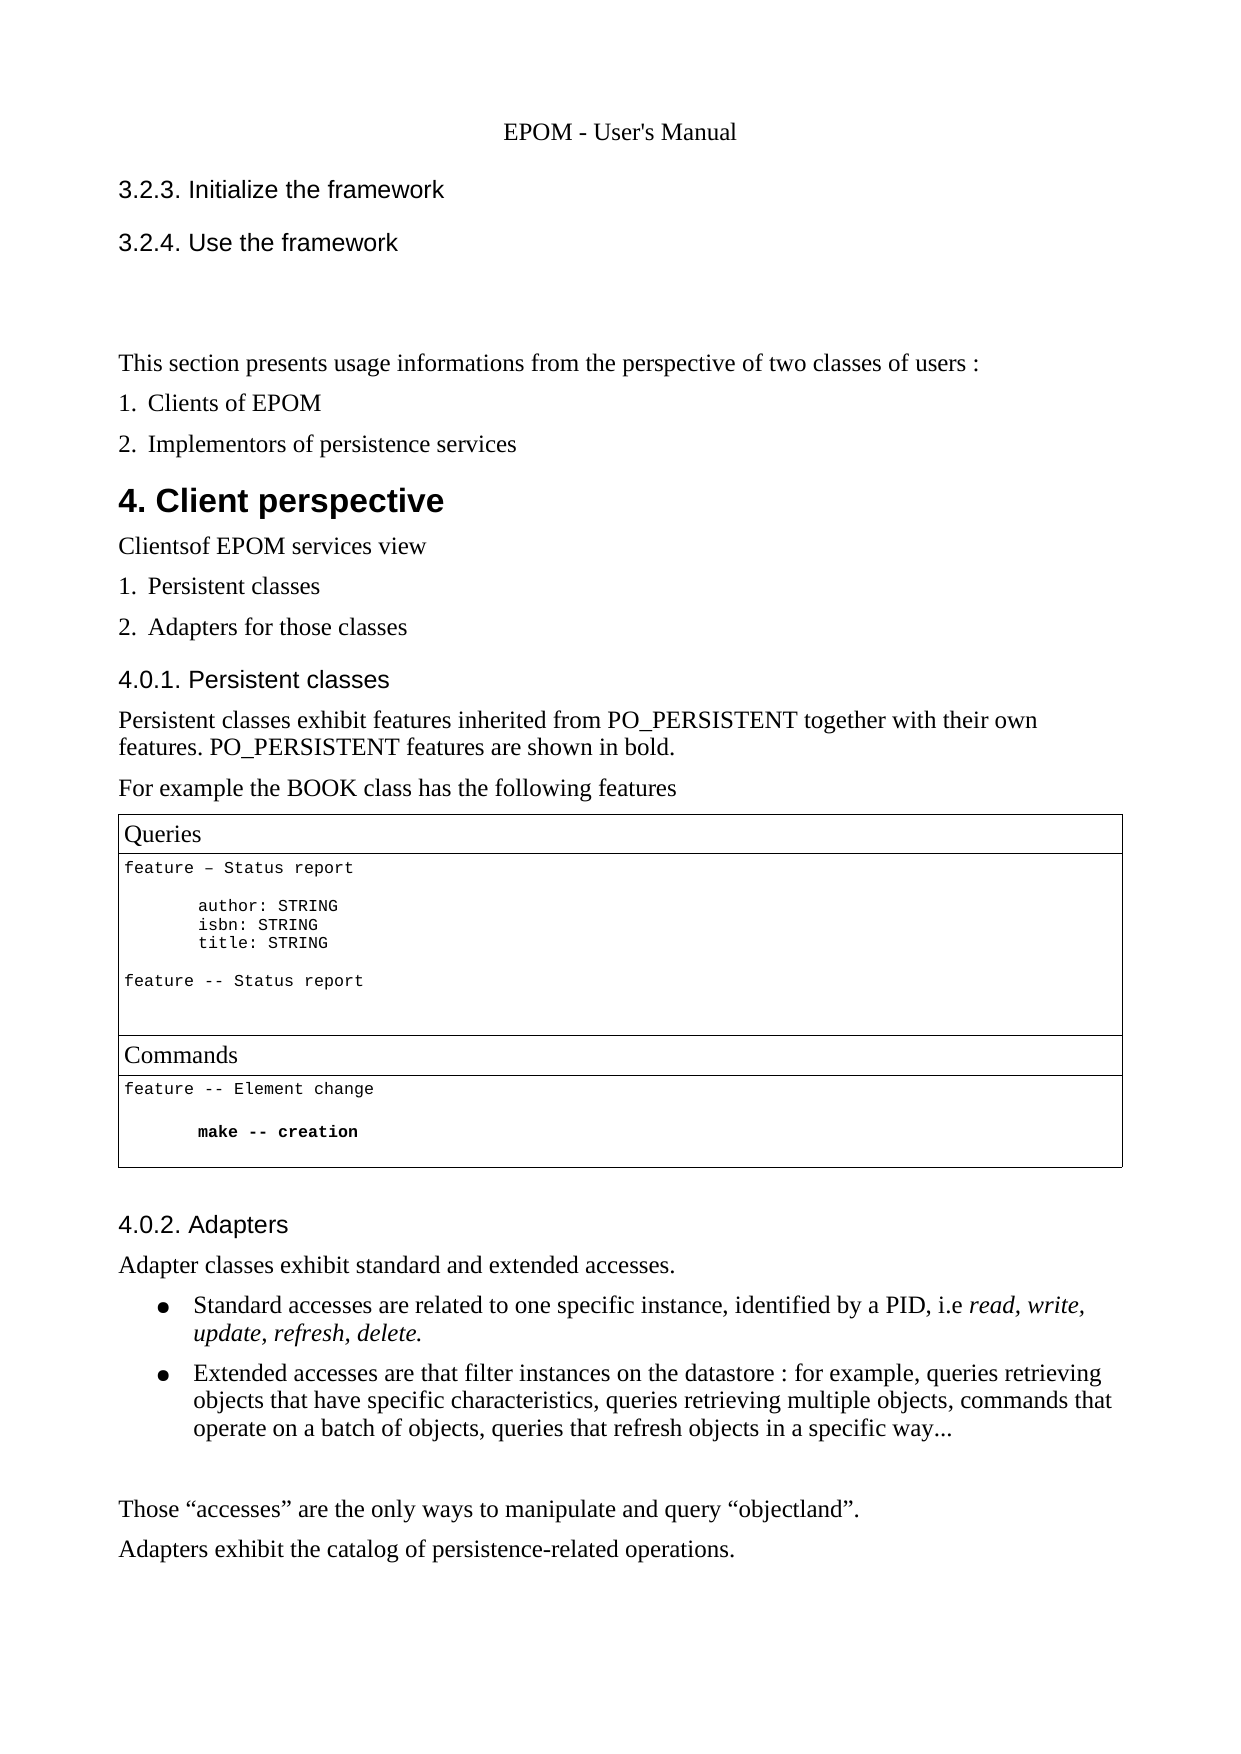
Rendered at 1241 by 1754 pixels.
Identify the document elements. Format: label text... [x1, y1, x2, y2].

list Clients of EPOM [118, 389, 1122, 417]
list Persistent classes [118, 572, 1122, 600]
table_cell feature -- Element change make -- creation [119, 1076, 1122, 1167]
subtitle Adapters [118, 1210, 1122, 1238]
list Adapters for those classes [118, 613, 1122, 640]
text Persistent classes exhibit features inherited from PO_PERSISTENT together with their own features. PO_PERSISTENT features are shown in bold. [118, 706, 1122, 761]
text Adapters exhibit the catalog of persistence-related operations. [118, 1535, 1122, 1563]
table_cell feature – Status report author: STRING isbn: STRING title: STRING feature -- Status report [119, 854, 1122, 1035]
list Extended accesses are that filter instances on the datastore : for example, queries retrieving objects that have specific characteristics, queries retrieving multiple objects, commands that operate on a batch of objects, queries that refresh objects in a specific way... [156, 1359, 1122, 1442]
text Those “accesses” are the only ways to manipulate and query “objectland”. [118, 1495, 1122, 1522]
text This section presents usage informations from the perspective of two classes of users : [118, 349, 1122, 377]
text Clientsof EPOM services view [118, 532, 1122, 560]
subtitle Use the framework [118, 228, 1122, 256]
subtitle Persistent classes [118, 665, 1122, 693]
list Standard accesses are related to one specific instance, identified by a PID, i.e read, write, update, refresh, delete. [156, 1291, 1122, 1346]
list Implementors of persistence services [118, 430, 1122, 457]
text Adapter classes exhibit standard and extended accesses. [118, 1251, 1122, 1278]
table_header Queries [119, 815, 1122, 853]
subtitle Initialize the framework [118, 175, 1122, 203]
subtitle Client perspective [118, 482, 1122, 520]
text For example the BOOK class has the following features [118, 774, 1122, 801]
table_cell Commands [119, 1036, 1122, 1075]
